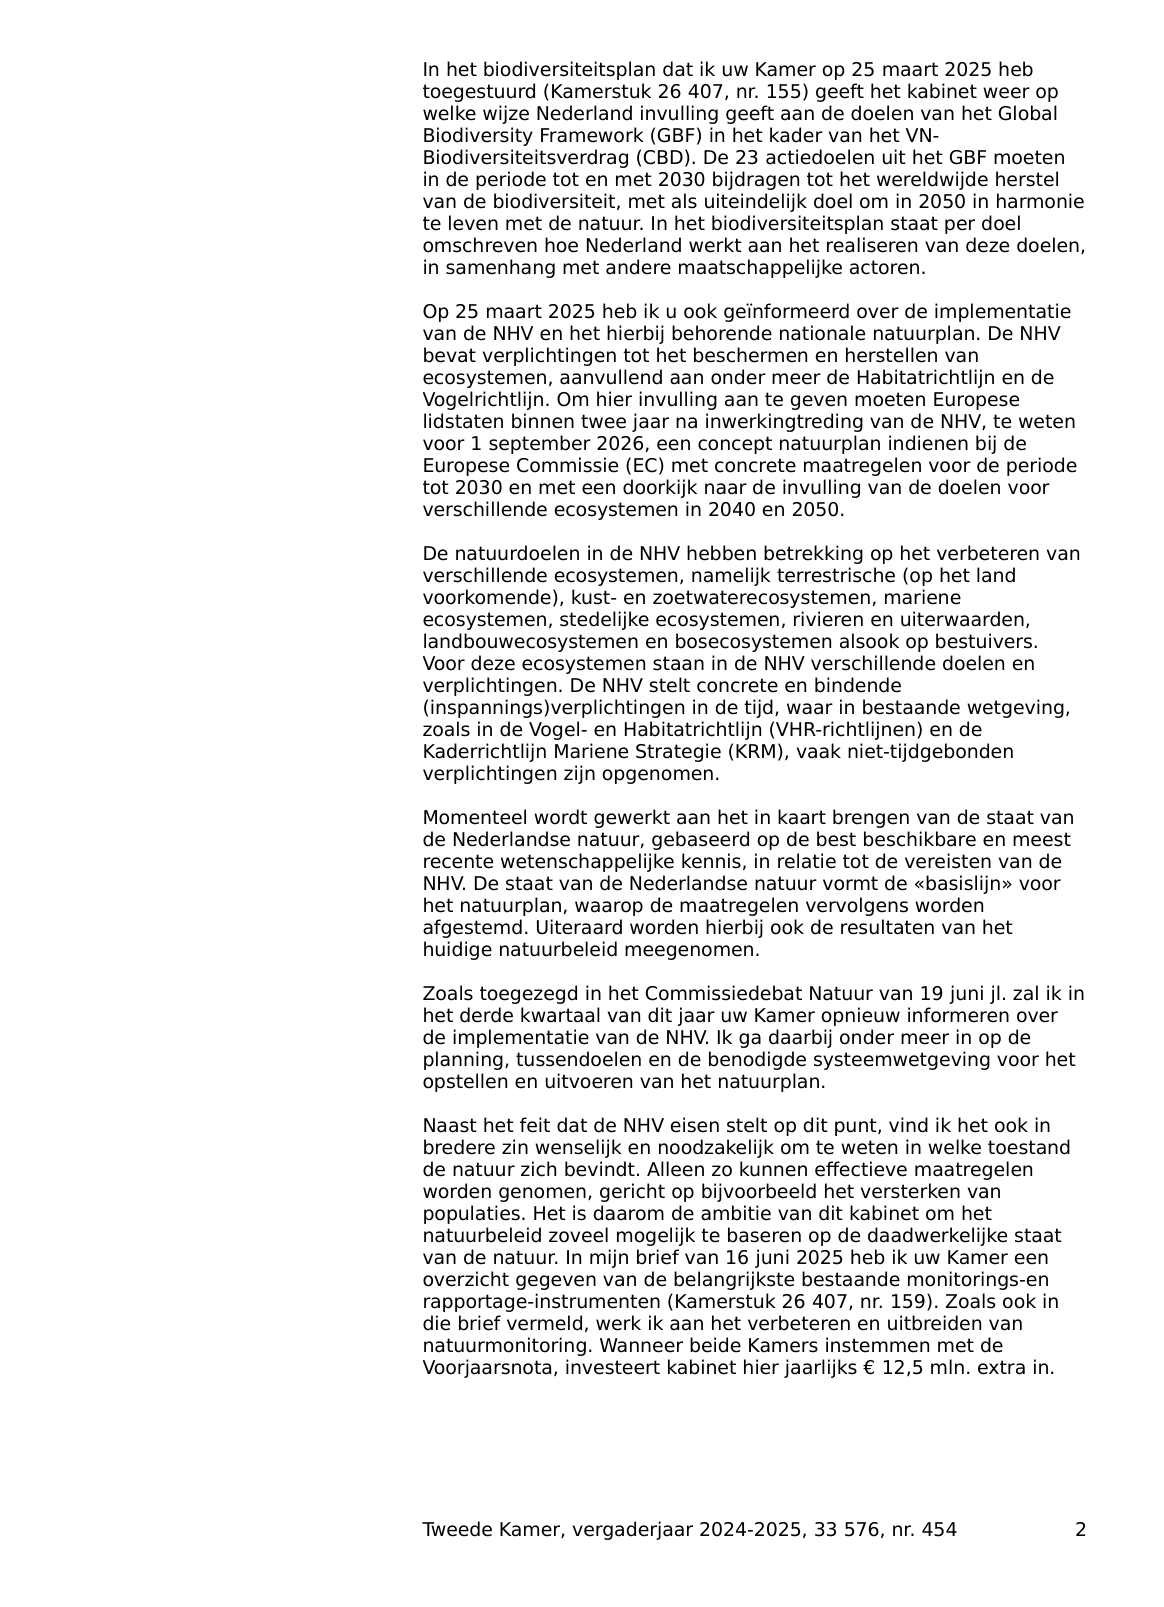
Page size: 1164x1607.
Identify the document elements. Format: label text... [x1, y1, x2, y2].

text Momenteel wordt gewerkt aan het in kaart brengen van de staat van de Nederlandse natuur, gebaseerd op de best beschikbare en meest recente wetenschappelijke kennis, in relatie tot de vereisten van de NHV. De staat van de Nederlandse natuur vormt de «basislijn» voor het natuurplan, waarop de maatregelen vervolgens worden afgestemd. Uiteraard worden hierbij ook de resultaten van het huidige natuurbeleid meegenomen. [422, 807, 1087, 961]
text Naast het feit dat de NHV eisen stelt op dit punt, vind ik het ook in bredere zin wenselijk en noodzakelijk om te weten in welke toestand de natuur zich bevindt. Alleen zo kunnen effectieve maatregelen worden genomen, gericht op bijvoorbeeld het versterken van populaties. Het is daarom de ambitie van dit kabinet om het natuurbeleid zoveel mogelijk te baseren op de daadwerkelijke staat van de natuur. In mijn brief van 16 juni 2025 heb ik uw Kamer een overzicht gegeven van de belangrijkste bestaande monitorings-en rapportage-instrumenten (Kamerstuk 26 407, nr. 159). Zoals ook in die brief vermeld, werk ik aan het verbeteren en uitbreiden van natuurmonitoring. Wanneer beide Kamers instemmen met de Voorjaarsnota, investeert kabinet hier jaarlijks € 12,5 mln. extra in. [422, 1115, 1087, 1379]
text De natuurdoelen in de NHV hebben betrekking op het verbeteren van verschillende ecosystemen, namelijk terrestrische (op het land voorkomende), kust- en zoetwaterecosystemen, mariene ecosystemen, stedelijke ecosystemen, rivieren en uiterwaarden, landbouwecosystemen en bosecosystemen alsook op bestuivers. Voor deze ecosystemen staan in de NHV verschillende doelen en verplichtingen. De NHV stelt concrete en bindende (inspannings)verplichtingen in de tijd, waar in bestaande wetgeving, zoals in de Vogel- en Habitatrichtlijn (VHR-richtlijnen) en de Kaderrichtlijn Mariene Strategie (KRM), vaak niet-tijdgebonden verplichtingen zijn opgenomen. [422, 543, 1087, 785]
text Op 25 maart 2025 heb ik u ook geïnformeerd over de implementatie van de NHV en het hierbij behorende nationale natuurplan. De NHV bevat verplichtingen tot het beschermen en herstellen van ecosystemen, aanvullend aan onder meer de Habitatrichtlijn en de Vogelrichtlijn. Om hier invulling aan te geven moeten Europese lidstaten binnen twee jaar na inwerkingtreding van de NHV, te weten voor 1 september 2026, een concept natuurplan indienen bij de Europese Commissie (EC) met concrete maatregelen voor de periode tot 2030 en met een doorkijk naar de invulling van de doelen voor verschillende ecosystemen in 2040 en 2050. [422, 301, 1087, 521]
text Zoals toegezegd in het Commissiedebat Natuur van 19 juni jl. zal ik in het derde kwartaal van dit jaar uw Kamer opnieuw informeren over de implementatie van de NHV. Ik ga daarbij onder meer in op de planning, tussendoelen en de benodigde systeemwetgeving voor het opstellen en uitvoeren van het natuurplan. [422, 983, 1087, 1093]
text In het biodiversiteitsplan dat ik uw Kamer op 25 maart 2025 heb toegestuurd (Kamerstuk 26 407, nr. 155) geeft het kabinet weer op welke wijze Nederland invulling geeft aan de doelen van het Global Biodiversity Framework (GBF) in het kader van het VN-Biodiversiteitsverdrag (CBD). De 23 actiedoelen uit het GBF moeten in de periode tot en met 2030 bijdragen tot het wereldwijde herstel van de biodiversiteit, met als uiteindelijk doel om in 2050 in harmonie te leven met de natuur. In het biodiversiteitsplan staat per doel omschreven hoe Nederland werkt aan het realiseren van deze doelen, in samenhang met andere maatschappelijke actoren. [422, 59, 1087, 279]
